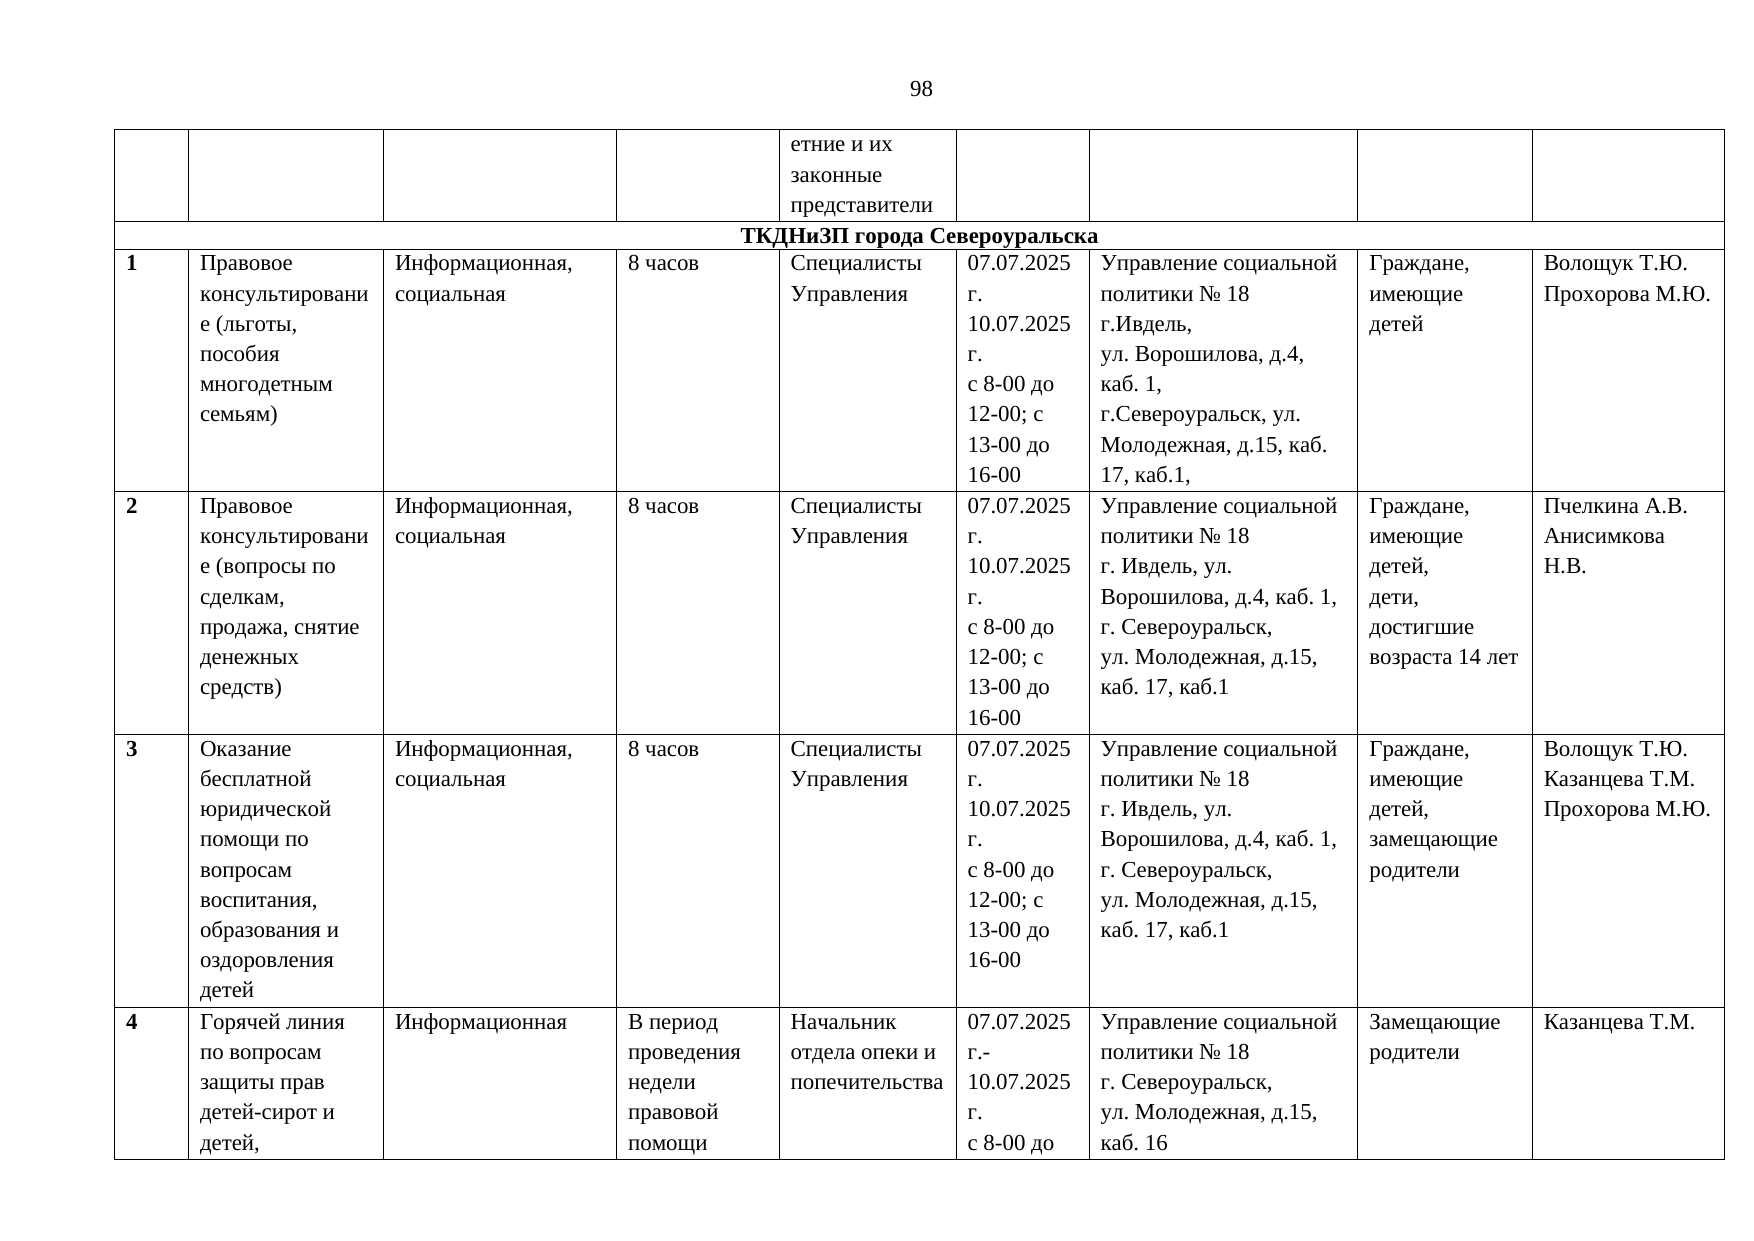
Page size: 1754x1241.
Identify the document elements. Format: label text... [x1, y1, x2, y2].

table_cell 07.07.2025 г.- 10.07.2025 г. с 8-00 до [957, 1008, 1089, 1159]
table_cell Оказание бесплатной юридической помощи по вопросам воспитания, образования и оздоровления детей [189, 735, 383, 1007]
table_cell В период проведения недели правовой помощи [617, 1008, 779, 1159]
table_cell Граждане, имеющие детей, замещающие родители [1358, 735, 1532, 1007]
table_cell Горячей линия по вопросам защиты прав детей-сирот и детей, [189, 1008, 383, 1159]
table_cell Волощук Т.Ю. Прохорова М.Ю. [1533, 250, 1724, 491]
table_cell Информационная, социальная [384, 735, 616, 1007]
table_cell [617, 130, 779, 221]
table_cell 07.07.2025 г. 10.07.2025 г. с 8-00 до 12-00; с 13-00 до 16-00 [957, 492, 1089, 734]
table_cell Информационная, социальная [384, 492, 616, 734]
table_cell Управление социальной политики № 18 г.Ивдель, ул. Ворошилова, д.4, каб. 1, г.Североуральск, ул. Молодежная, д.15, каб. 17, каб.1, [1090, 250, 1357, 491]
table_cell Волощук Т.Ю. Казанцева Т.М. Прохорова М.Ю. [1533, 735, 1724, 1007]
table_cell Начальник отдела опеки и попечительства [780, 1008, 956, 1159]
table_cell 1 [115, 250, 188, 491]
table_cell ТКДНиЗП города Североуральска [115, 222, 1724, 248]
table_cell 3 [115, 735, 188, 1007]
table_cell 8 часов [617, 735, 779, 1007]
table_cell Казанцева Т.М. [1533, 1008, 1724, 1159]
table_cell 2 [115, 492, 188, 734]
table_cell 8 часов [617, 250, 779, 491]
table_cell 8 часов [617, 492, 779, 734]
table_cell Специалисты Управления [780, 250, 956, 491]
table_cell Информационная [384, 1008, 616, 1159]
table_cell Специалисты Управления [780, 492, 956, 734]
table_cell [115, 130, 188, 221]
table_cell Правовое консультирование (вопросы по сделкам, продажа, снятие денежных средств) [189, 492, 383, 734]
table_cell Правовое консультирование (льготы, пособия многодетным семьям) [189, 250, 383, 491]
table_cell 07.07.2025 г. 10.07.2025 г. с 8-00 до 12-00; с 13-00 до 16-00 [957, 250, 1089, 491]
table_cell [957, 130, 1089, 221]
table_cell Замещающие родители [1358, 1008, 1532, 1159]
table_cell Управление социальной политики № 18 г. Ивдель, ул. Ворошилова, д.4, каб. 1, г. Североуральск, ул. Молодежная, д.15, каб. 17, каб.1 [1090, 735, 1357, 1007]
table_cell [1358, 130, 1532, 221]
table_cell Граждане, имеющие детей, дети, достигшие возраста 14 лет [1358, 492, 1532, 734]
table_cell 07.07.2025 г. 10.07.2025 г. с 8-00 до 12-00; с 13-00 до 16-00 [957, 735, 1089, 1007]
table_cell Управление социальной политики № 18 г. Североуральск, ул. Молодежная, д.15, каб. 16 [1090, 1008, 1357, 1159]
table_cell [1090, 130, 1357, 221]
table_cell [1533, 130, 1724, 221]
table_cell етние и их законные представители [780, 130, 956, 221]
table_cell [189, 130, 383, 221]
table_cell Пчелкина А.В. Анисимкова Н.В. [1533, 492, 1724, 734]
table_cell Управление социальной политики № 18 г. Ивдель, ул. Ворошилова, д.4, каб. 1, г. Североуральск, ул. Молодежная, д.15, каб. 17, каб.1 [1090, 492, 1357, 734]
table_cell [384, 130, 616, 221]
table_cell Специалисты Управления [780, 735, 956, 1007]
table_cell 4 [115, 1008, 188, 1159]
table_cell Граждане, имеющие детей [1358, 250, 1532, 491]
table_cell Информационная, социальная [384, 250, 616, 491]
